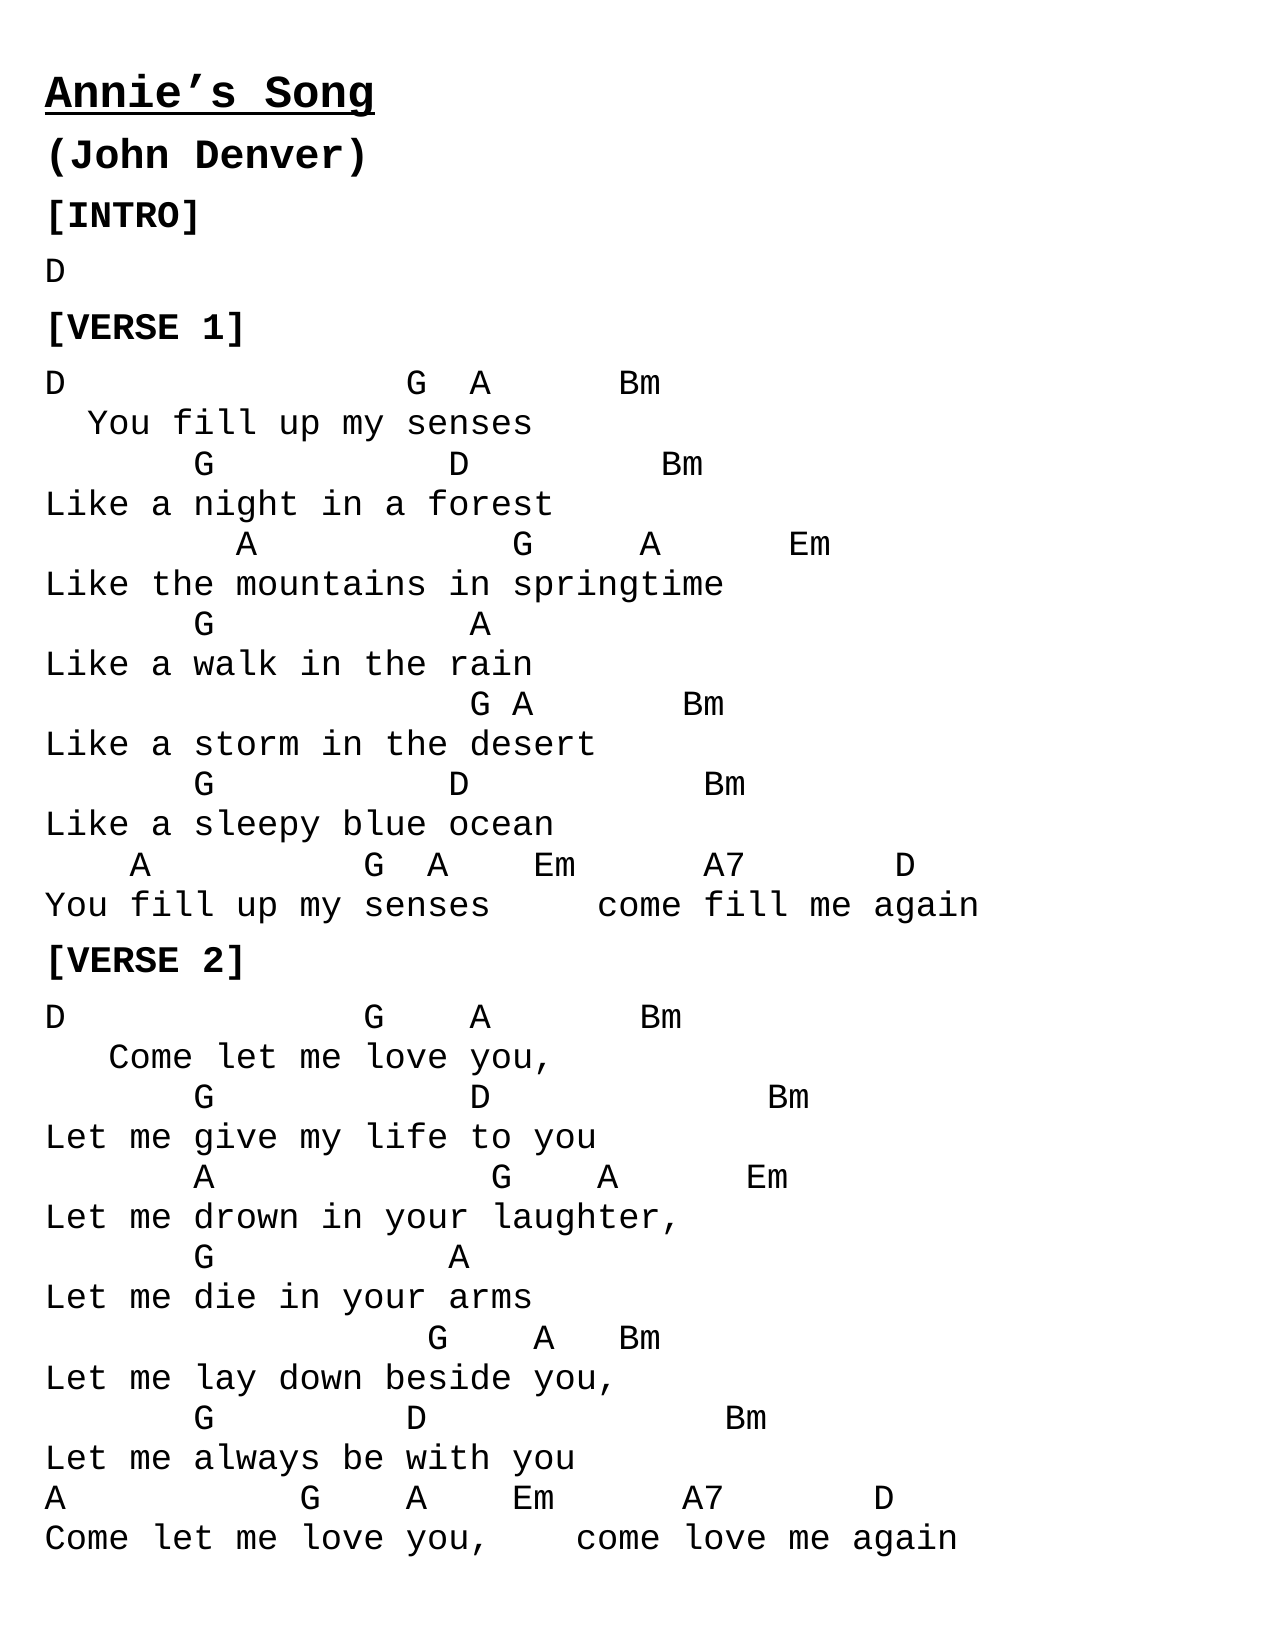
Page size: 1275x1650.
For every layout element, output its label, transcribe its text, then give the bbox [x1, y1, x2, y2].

text G A Bm [44, 686, 1231, 726]
text Come let me love you, come love me again [44, 1520, 1231, 1560]
text G D Bm [44, 766, 1231, 806]
text Like a walk in the rain [44, 646, 1231, 686]
text G D Bm [44, 1400, 1231, 1440]
text G A Bm [44, 1319, 1231, 1360]
text G D Bm [44, 1079, 1231, 1119]
text D G A Bm [44, 365, 1231, 405]
text Let me lay down beside you, [44, 1360, 1231, 1400]
text D G A Bm [44, 999, 1231, 1039]
text You fill up my senses come fill me again [44, 887, 1231, 927]
subtitle [INTRO] [44, 196, 1231, 238]
subtitle [VERSE 2] [44, 941, 1231, 984]
text Let me give my life to you [44, 1119, 1231, 1159]
text Like the mountains in springtime [44, 566, 1231, 606]
text A G A Em A7 D [44, 1480, 1231, 1520]
text G A [44, 1239, 1231, 1279]
text A G A Em A7 D [44, 846, 1231, 887]
text A G A Em [44, 1159, 1231, 1199]
text You fill up my senses [44, 405, 1231, 445]
text Like a storm in the desert [44, 726, 1231, 766]
text Let me always be with you [44, 1440, 1231, 1480]
text Like a night in a forest [44, 486, 1231, 526]
text G D Bm [44, 445, 1231, 486]
text Let me drown in your laughter, [44, 1199, 1231, 1239]
subtitle Annie’s Song [44, 69, 1231, 121]
subtitle (John Denver) [44, 134, 1231, 181]
subtitle [VERSE 1] [44, 308, 1231, 350]
text G A [44, 606, 1231, 646]
text Come let me love you, [44, 1039, 1231, 1079]
text A G A Em [44, 526, 1231, 566]
text Like a sleepy blue ocean [44, 806, 1231, 846]
text Let me die in your arms [44, 1279, 1231, 1319]
text D [44, 253, 1231, 293]
